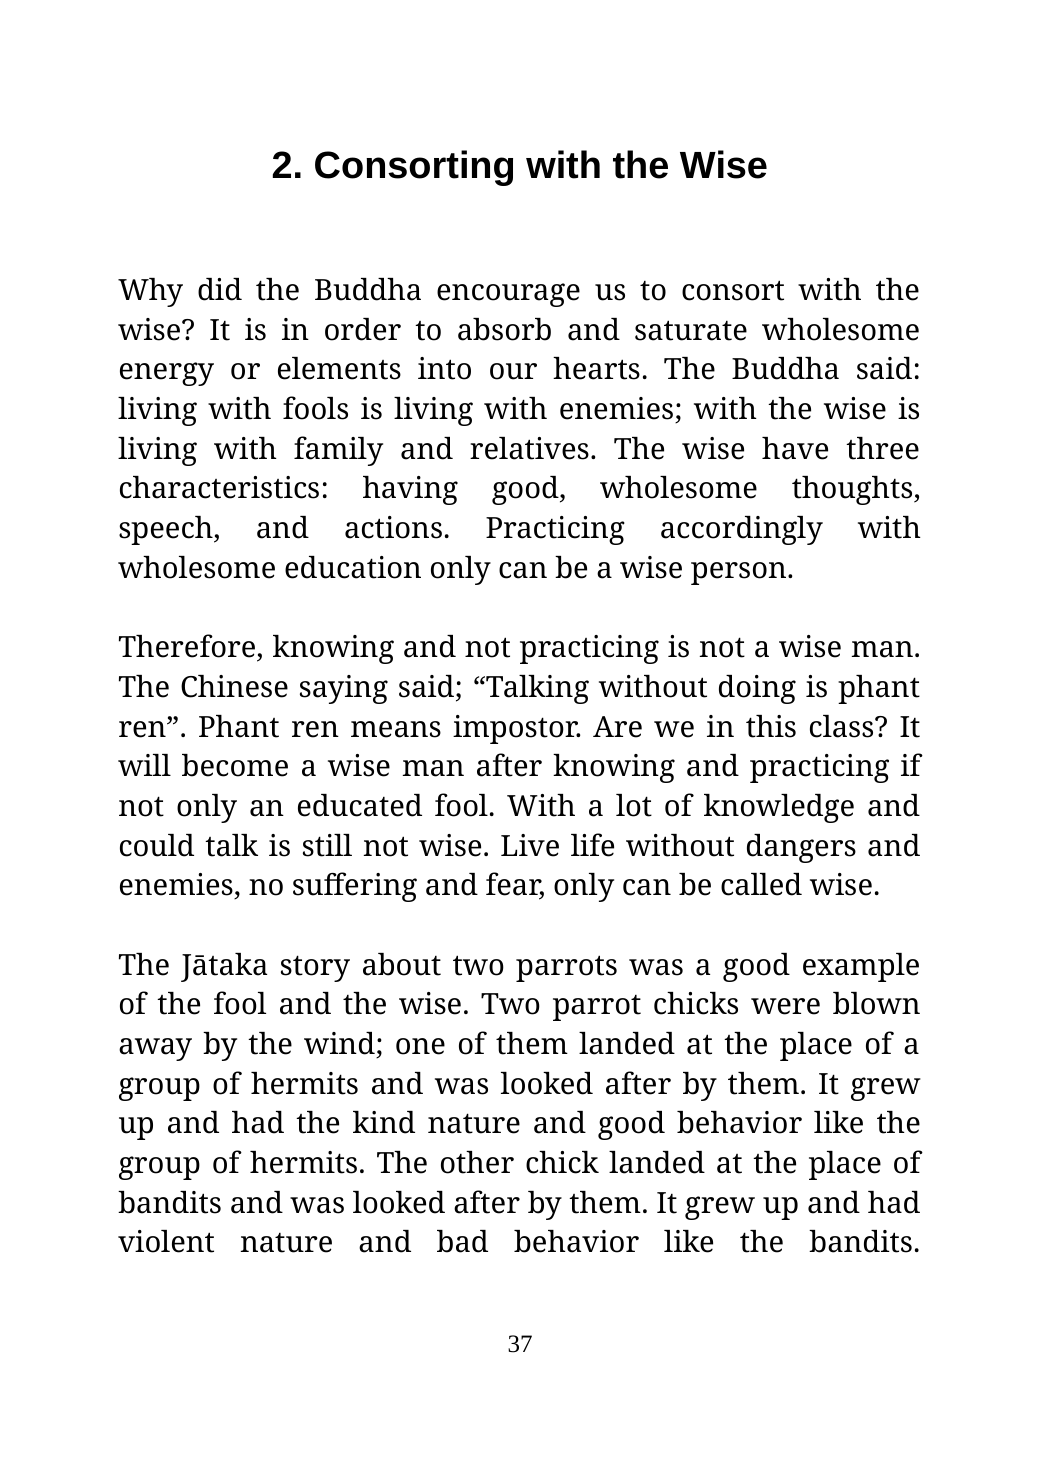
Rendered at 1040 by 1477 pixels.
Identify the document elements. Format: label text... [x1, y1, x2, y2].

subtitle 2. Consorting with the Wise [118, 143, 922, 187]
text Why did the Buddha encourage us to consort with the wise? It is in order to absorb and saturate wholesome energy or elements into our hearts. The Buddha said: living with fools is living with enemies; with the wise is living with family and relatives. The wise have three characteristics: having good, wholesome thoughts, speech, and actions. Practicing accordingly with wholesome education only can be a wise person. Therefore, knowing and not practicing is not a wise man. The Chinese saying said; “Talking without doing is phant ren”. Phant ren means impostor. Are we in this class? It will become a wise man after knowing and practicing if not only an educated fool. With a lot of knowledge and could talk is still not wise. Live life without dangers and enemies, no suffering and fear, only can be called wise. The Jātaka story about two parrots was a good example of the fool and the wise. Two parrot chicks were blown away by the wind; one of them landed at the place of a group of hermits and was looked after by them. It grew up and had the kind nature and good behavior like the group of hermits. The other chick landed at the place of bandits and was looked after by them. It grew up and had violent nature and bad behavior like the bandits. [118, 269, 922, 1261]
